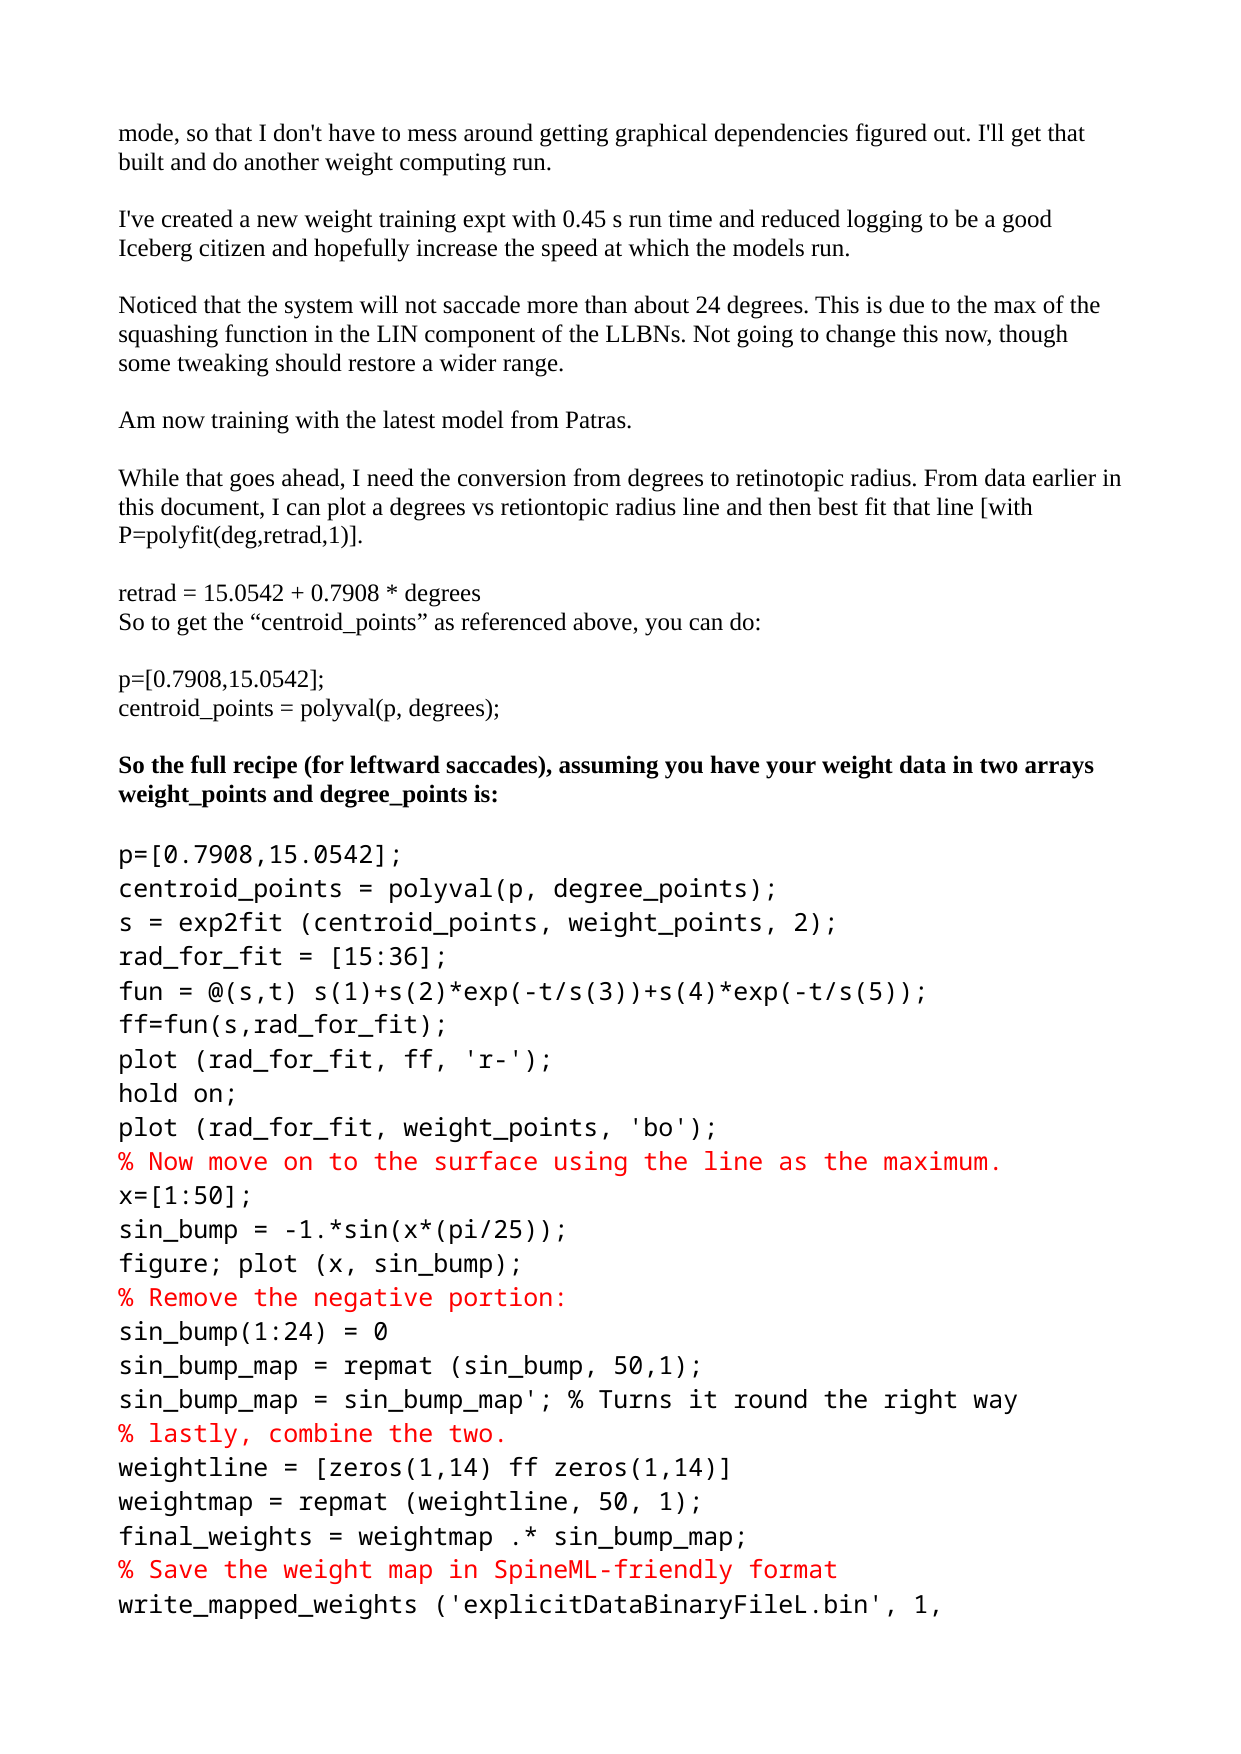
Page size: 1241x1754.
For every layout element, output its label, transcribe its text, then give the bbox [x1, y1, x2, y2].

text sin_bump_map = sin_bump_map'; % Turns it round the right way [118, 1382, 1122, 1416]
text hold on; [118, 1075, 1122, 1109]
text write_mapped_weights ('explicitDataBinaryFileL.bin', 1, [118, 1586, 1122, 1620]
text % Save the weight map in SpineML-friendly format [118, 1552, 1122, 1586]
text So to get the “centroid_points” as referenced above, you can do: [118, 607, 1122, 636]
text % lastly, combine the two. [118, 1416, 1122, 1450]
text sin_bump = -1.*sin(x*(pi/25)); [118, 1212, 1122, 1246]
text Am now training with the latest model from Patras. [118, 406, 1122, 434]
text % Remove the negative portion: [118, 1280, 1122, 1314]
text weightline = [zeros(1,14) ff zeros(1,14)] [118, 1450, 1122, 1484]
text Noticed that the system will not saccade more than about 24 degrees. This is due to the max of the squashing function in the LIN component of the LLBNs. Not going to change this now, though some tweaking should restore a wider range. [118, 291, 1122, 377]
text sin_bump_map = repmat (sin_bump, 50,1); [118, 1348, 1122, 1382]
text plot (rad_for_fit, ff, 'r-'); [118, 1041, 1122, 1075]
text I've created a new weight training expt with 0.45 s run time and reduced logging to be a good Iceberg citizen and hopefully increase the speed at which the models run. [118, 204, 1122, 262]
text x=[1:50]; [118, 1177, 1122, 1212]
text fun = @(s,t) s(1)+s(2)*exp(-t/s(3))+s(4)*exp(-t/s(5)); [118, 973, 1122, 1007]
text rad_for_fit = [15:36]; [118, 939, 1122, 973]
text p=[0.7908,15.0542]; [118, 837, 1122, 871]
text While that goes ahead, I need the conversion from degrees to retinotopic radius. From data earlier in this document, I can plot a degrees vs retiontopic radius line and then best fit that line [with P=polyfit(deg,retrad,1)]. [118, 463, 1122, 549]
text So the full recipe (for leftward saccades), assuming you have your weight data in two arrays weight_points and degree_points is: [118, 751, 1122, 808]
text retrad = 15.0542 + 0.7908 * degrees [118, 578, 1122, 607]
text weightmap = repmat (weightline, 50, 1); [118, 1484, 1122, 1518]
text sin_bump(1:24) = 0 [118, 1314, 1122, 1348]
text ff=fun(s,rad_for_fit); [118, 1007, 1122, 1041]
text p=[0.7908,15.0542]; [118, 664, 1122, 693]
text s = exp2fit (centroid_points, weight_points, 2); [118, 905, 1122, 939]
text mode, so that I don't have to mess around getting graphical dependencies figured out. I'll get that built and do another weight computing run. [118, 118, 1122, 176]
text plot (rad_for_fit, weight_points, 'bo'); [118, 1109, 1122, 1143]
text final_weights = weightmap .* sin_bump_map; [118, 1518, 1122, 1552]
text centroid_points = polyval(p, degree_points); [118, 871, 1122, 905]
text figure; plot (x, sin_bump); [118, 1246, 1122, 1280]
text % Now move on to the surface using the line as the maximum. [118, 1143, 1122, 1177]
text centroid_points = polyval(p, degrees); [118, 693, 1122, 722]
